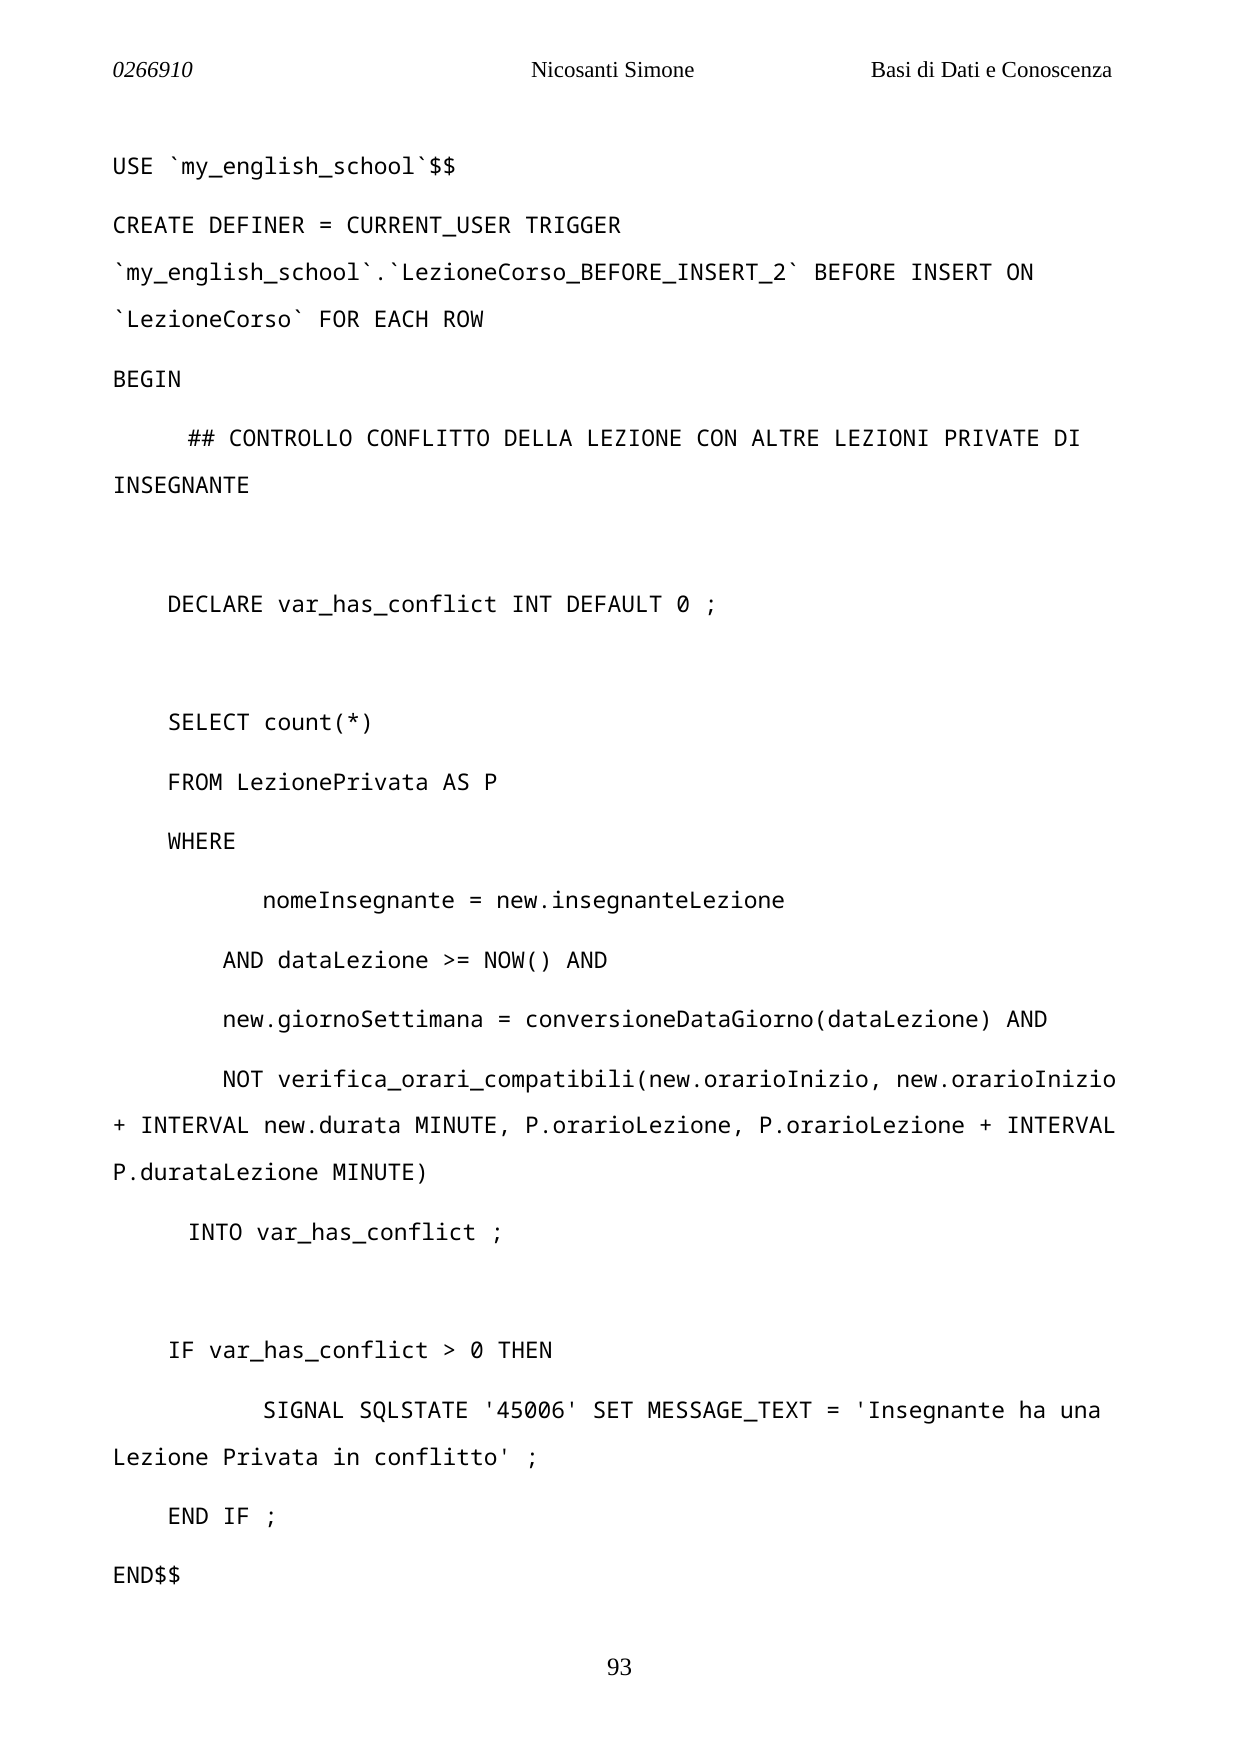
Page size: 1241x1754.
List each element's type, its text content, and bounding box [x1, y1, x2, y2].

text DECLARE var_has_conflict INT DEFAULT 0 ; [112, 587, 1128, 619]
text SELECT count(*) [112, 706, 1128, 737]
text WHERE [112, 825, 1128, 856]
text USE `my_english_school`$$ [112, 150, 1128, 181]
text new.giornoSettimana = conversioneDataGiorno(dataLezione) AND [112, 1003, 1128, 1034]
text END IF ; [112, 1500, 1128, 1531]
text ## CONTROLLO CONFLITTO DELLA LEZIONE CON ALTRE LEZIONI PRIVATE DI INSEGNANTE [112, 422, 1128, 500]
text AND dataLezione >= NOW() AND [112, 944, 1128, 975]
text CREATE DEFINER = CURRENT_USER TRIGGER `my_english_school`.`LezioneCorso_BEFORE_INSERT_2` BEFORE INSERT ON `LezioneCorso` FOR EACH ROW [112, 209, 1128, 334]
text INTO var_has_conflict ; [112, 1216, 1128, 1247]
text FROM LezionePrivata AS P [112, 766, 1128, 797]
text IF var_has_conflict > 0 THEN [112, 1334, 1128, 1366]
text SIGNAL SQLSTATE '45006' SET MESSAGE_TEXT = 'Insegnante ha una Lezione Privata in conflitto' ; [112, 1394, 1128, 1472]
text NOT verifica_orari_compatibili(new.orarioInizio, new.orarioInizio + INTERVAL new.durata MINUTE, P.orarioLezione, P.orarioLezione + INTERVAL P.durataLezione MINUTE) [112, 1062, 1128, 1187]
text nomeInsegnante = new.insegnanteLezione [112, 884, 1128, 916]
text BEGIN [112, 362, 1128, 394]
text END$$ [112, 1559, 1128, 1591]
